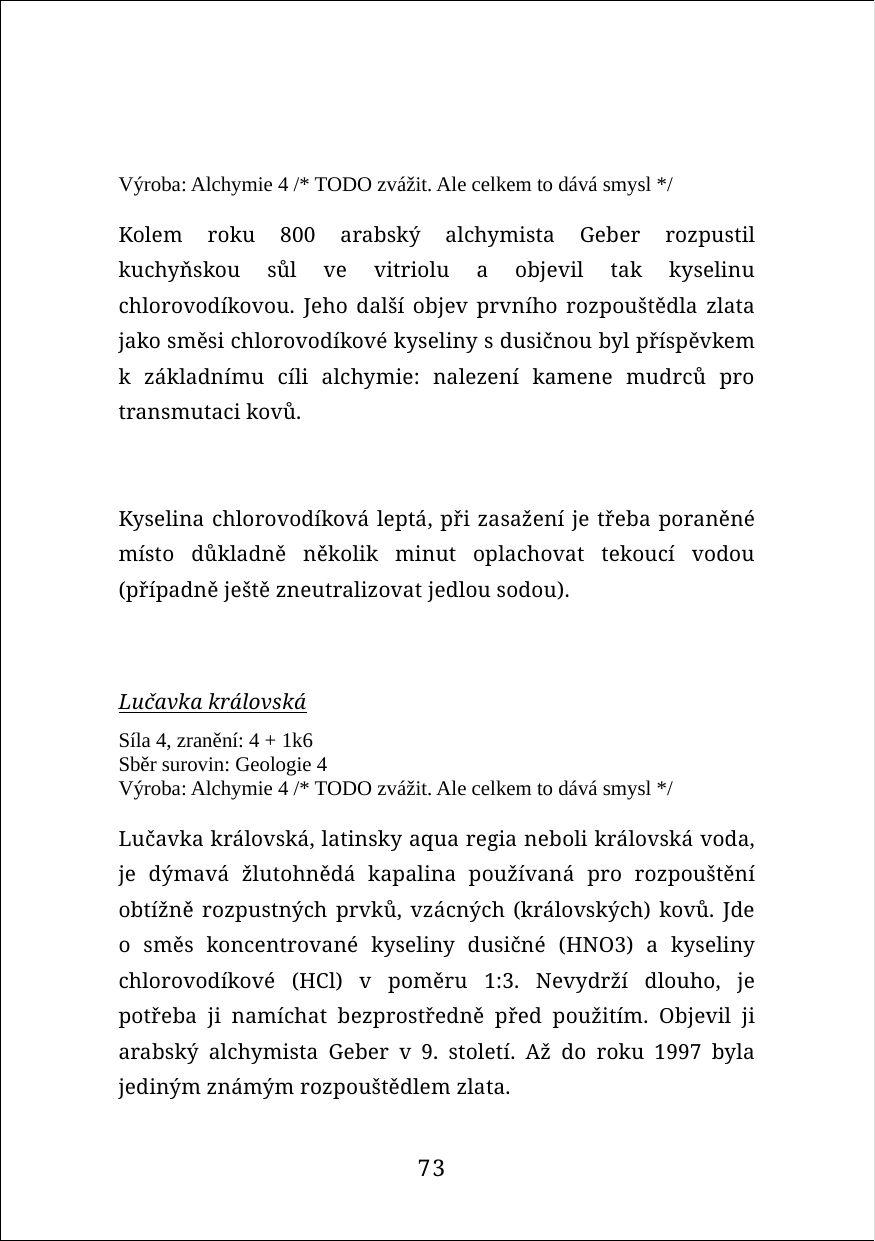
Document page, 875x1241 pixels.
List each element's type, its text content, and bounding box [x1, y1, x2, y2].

text Lučavka královská, latinsky aqua regia neboli královská voda, je dýmavá žlutohnědá kapalina používaná pro rozpouštění obtížně rozpustných prvků, vzácných (královských) kovů. Jde o směs koncentrované kyseliny dusičné (HNO3) a kyseliny chlorovodíkové (HCl) v poměru 1:3. Nevydrží dlouho, je potřeba ji namíchat bezprostředně před použitím. Objevil ji arabský alchymista Geber v 9. století. Až do roku 1997 byla jediným známým rozpouštědlem zlata. [118, 824, 756, 1101]
text Výroba: Alchymie 4 /* TODO zvážit. Ale celkem to dává smysl */ [118, 172, 756, 196]
text Síla 4, zranění: 4 + 1k6 [118, 728, 756, 752]
text Kyselina chlorovodíková leptá, při zasažení je třeba poraněné místo důkladně několik minut oplachovat tekoucí vodou (případně ještě zneutralizovat jedlou sodou). [118, 504, 756, 603]
text Sběr surovin: Geologie 4 [118, 752, 756, 776]
subtitle Lučavka královská [118, 687, 756, 716]
text Výroba: Alchymie 4 /* TODO zvážit. Ale celkem to dává smysl */ [118, 776, 756, 800]
text Kolem roku 800 arabský alchymista Geber rozpustil kuchyňskou sůl ve vitriolu a objevil tak kyselinu chlorovodíkovou. Jeho další objev prvního rozpouštědla zlata jako směsi chlorovodíkové kyseliny s dusičnou byl příspěvkem k základnímu cíli alchymie: nalezení kamene mudrců pro transmutaci kovů. [118, 220, 756, 426]
